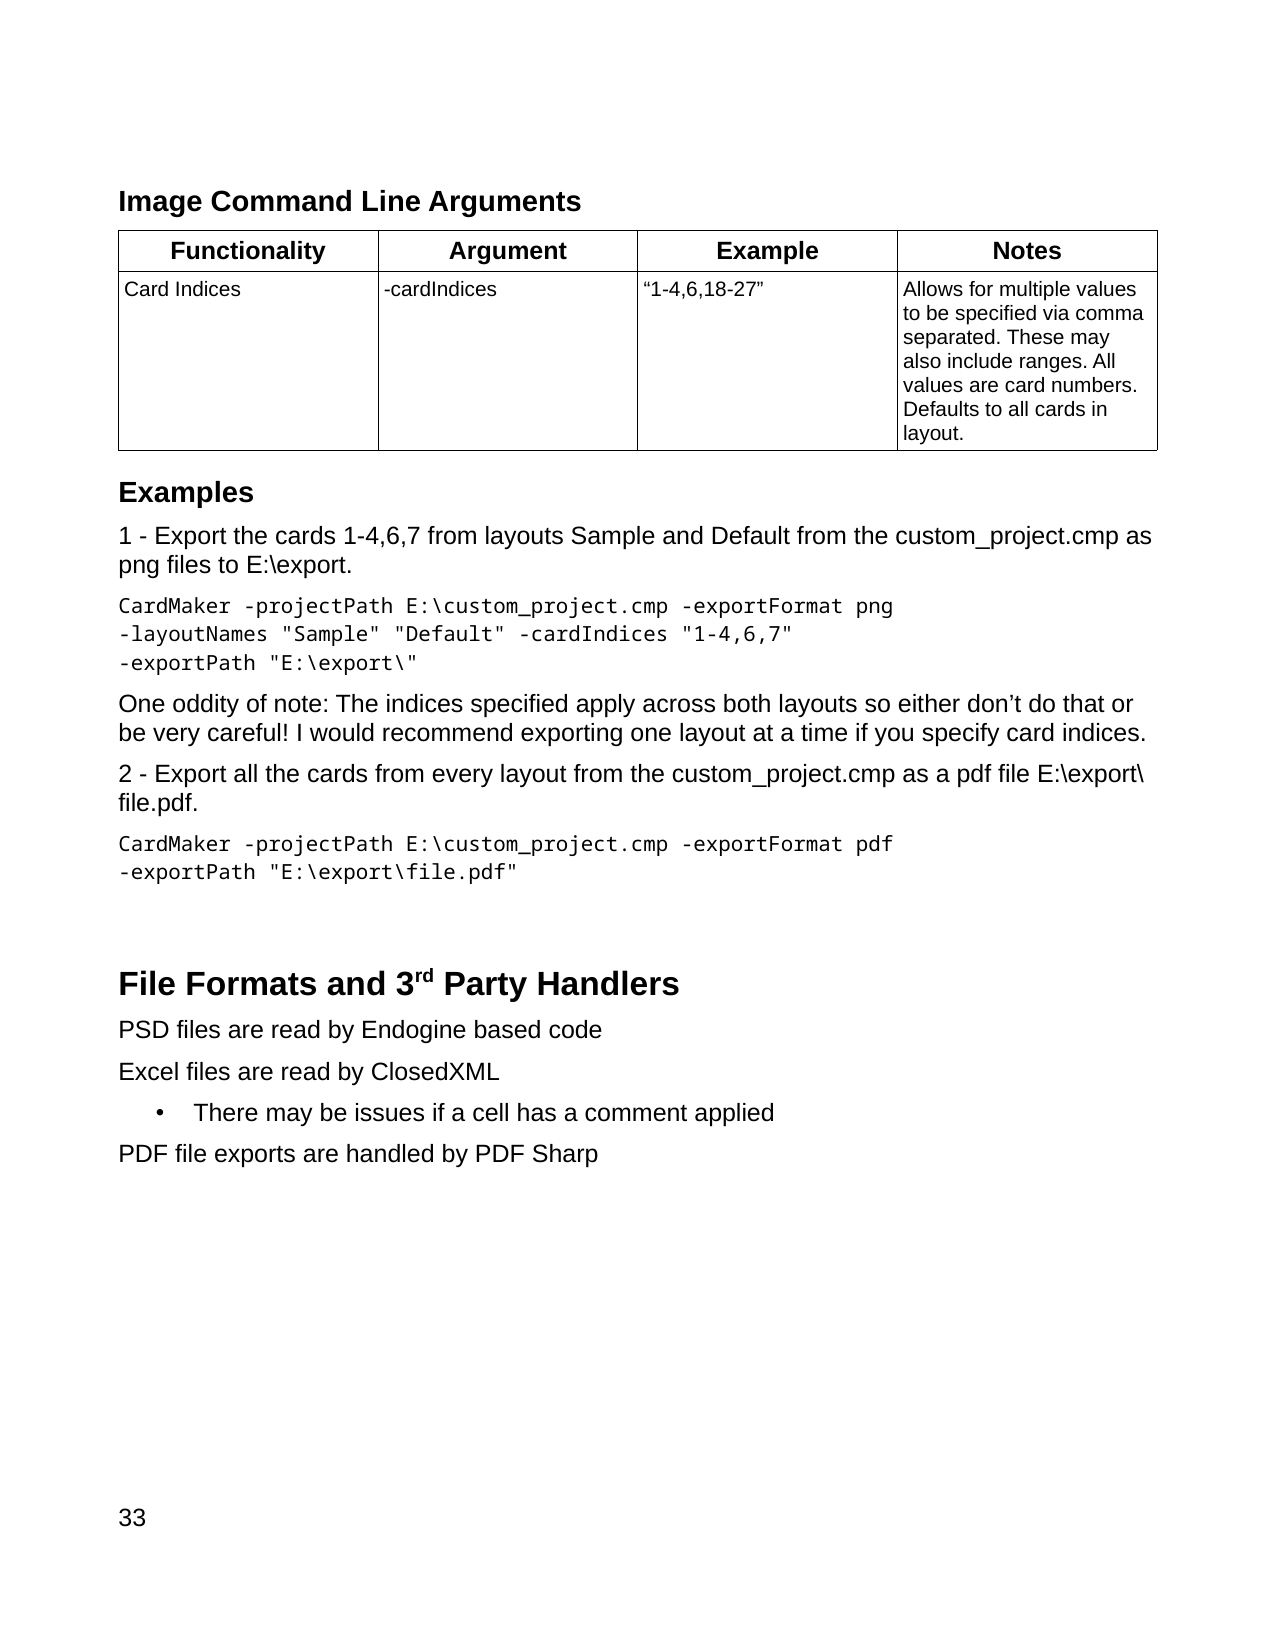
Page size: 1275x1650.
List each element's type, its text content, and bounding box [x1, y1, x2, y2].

text Excel files are read by ClosedXML [118, 1057, 1157, 1085]
table_cell Allows for multiple values to be specified via comma separated. These may also include ranges. All values are card numbers. Defaults to all cards in layout. [898, 272, 1157, 450]
subtitle Image Command Line Arguments [118, 184, 1157, 218]
table_header Notes [898, 231, 1157, 271]
text One oddity of note: The indices specified apply across both layouts so either don’t do that or be very careful! I would recommend exporting one layout at a time if you specify card indices. [118, 689, 1157, 746]
subtitle Examples [118, 475, 1157, 509]
subtitle File Formats and 3rd Party Handlers [118, 964, 1157, 1003]
table_cell Card Indices [119, 272, 378, 450]
text 1 - Export the cards 1-4,6,7 from layouts Sample and Default from the custom_project.cmp as png files to E:\export. [118, 521, 1157, 579]
table_header Example [638, 231, 897, 271]
list There may be issues if a cell has a comment applied [156, 1098, 1157, 1127]
text 2 - Export all the cards from every layout from the custom_project.cmp as a pdf file E:\export\file.pdf. [118, 759, 1157, 816]
text PDF file exports are handled by PDF Sharp [118, 1139, 1157, 1168]
table_header Argument [379, 231, 637, 271]
text CardMaker -projectPath E:\custom_project.cmp -exportFormat pdf -exportPath "E:\export\file.pdf" [118, 829, 1157, 886]
text CardMaker -projectPath E:\custom_project.cmp -exportFormat png -layoutNames "Sample" "Default" -cardIndices "1-4,6,7" -exportPath "E:\export\" [118, 591, 1157, 676]
table_cell -cardIndices [379, 272, 637, 450]
table_header Functionality [119, 231, 378, 271]
text PSD files are read by Endogine based code [118, 1015, 1157, 1044]
table_cell “1-4,6,18-27” [638, 272, 897, 450]
